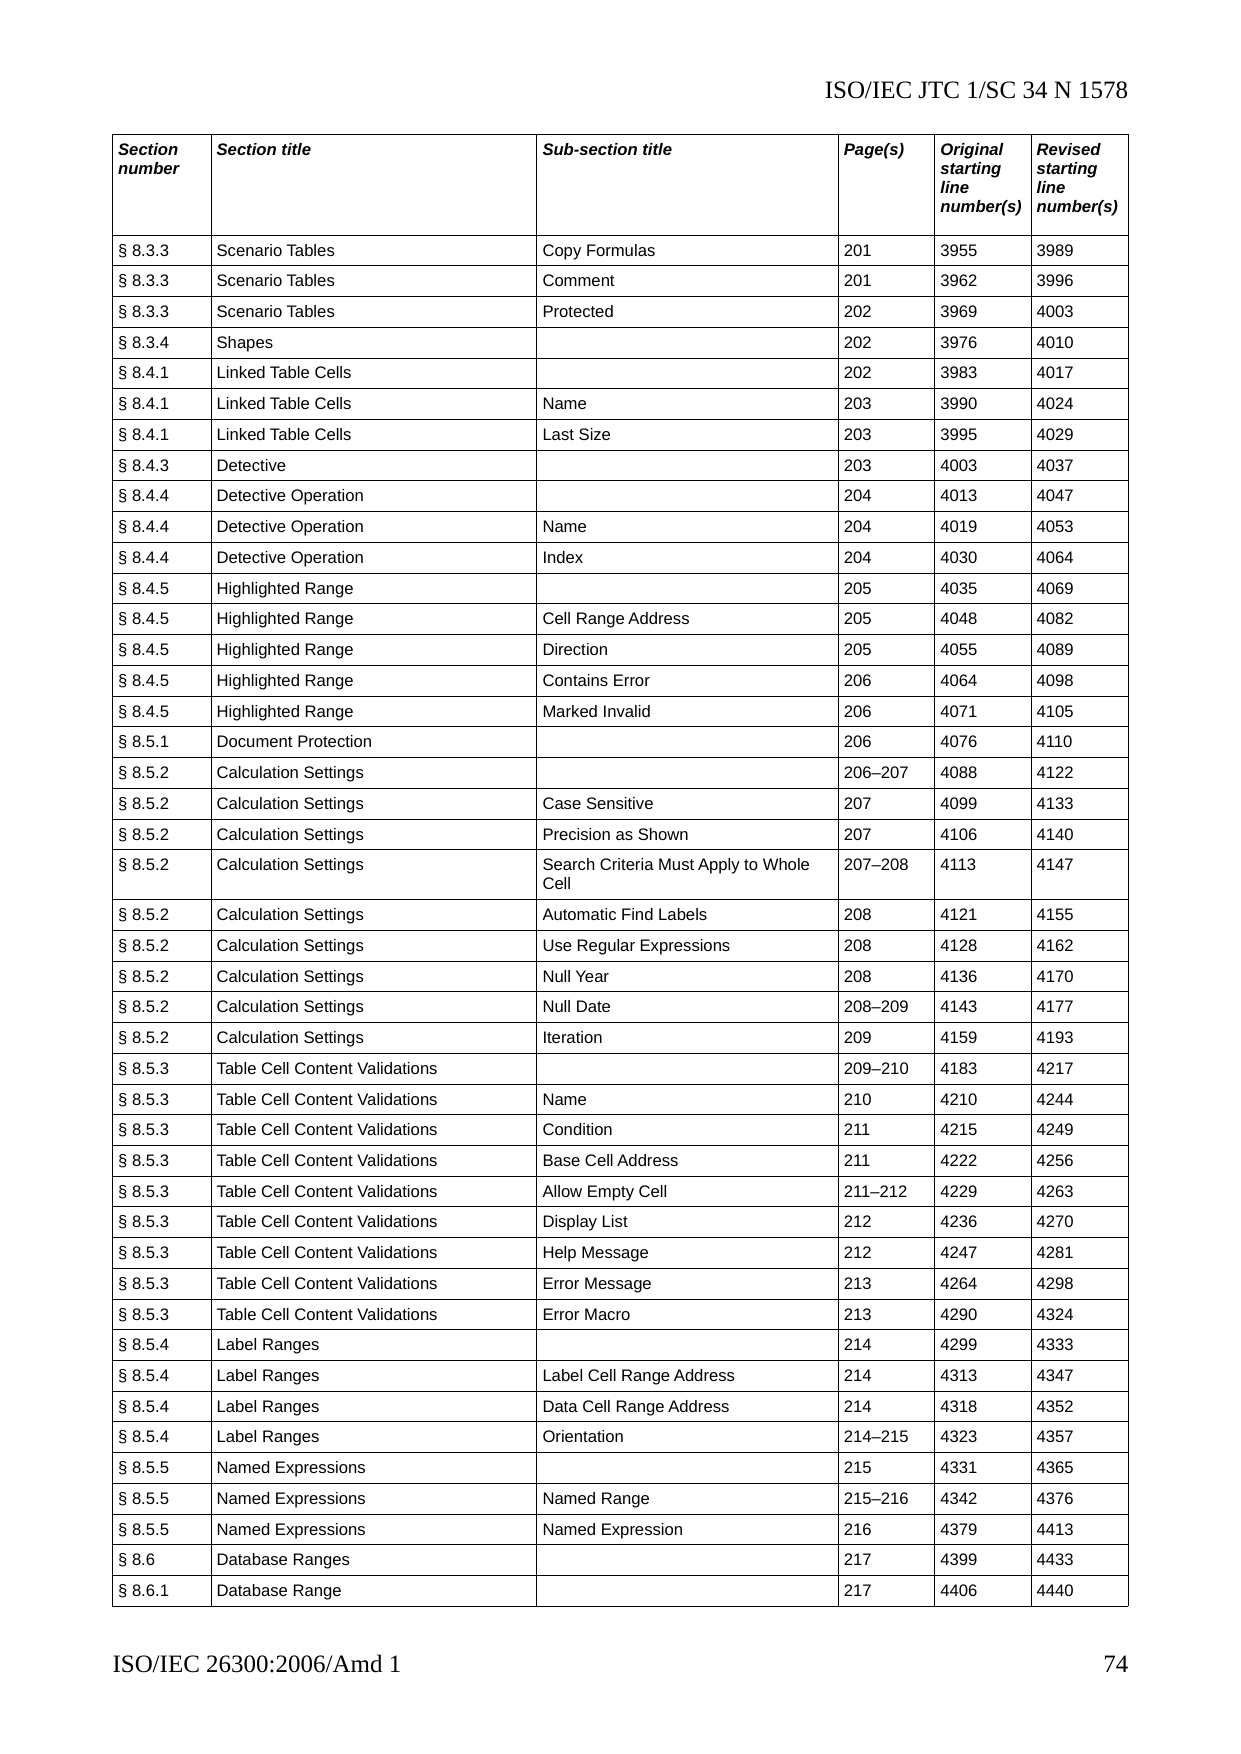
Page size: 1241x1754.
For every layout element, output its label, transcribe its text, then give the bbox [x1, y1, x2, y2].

table_cell 4318 [935, 1392, 1031, 1421]
table_cell 4342 [935, 1484, 1031, 1514]
table_cell 205 [839, 635, 934, 665]
table_cell § 8.4.1 [113, 420, 211, 450]
table_cell 214 [839, 1330, 934, 1360]
table_cell 4110 [1032, 727, 1128, 757]
table_cell 4256 [1032, 1146, 1128, 1176]
table_cell [537, 1576, 838, 1606]
table_cell § 8.5.4 [113, 1392, 211, 1421]
table_cell 4029 [1032, 420, 1128, 450]
table_cell § 8.4.4 [113, 481, 211, 511]
table_cell 4048 [935, 604, 1031, 634]
table_cell § 8.5.3 [113, 1300, 211, 1329]
table_cell Display List [537, 1207, 838, 1237]
table_cell 4352 [1032, 1392, 1128, 1421]
table_cell 214 [839, 1392, 934, 1421]
table_cell Named Expressions [212, 1453, 536, 1483]
table_cell Calculation Settings [212, 789, 536, 818]
table_cell Label Ranges [212, 1392, 536, 1421]
table_cell 4098 [1032, 666, 1128, 696]
table_cell § 8.4.5 [113, 604, 211, 634]
table_cell 4030 [935, 543, 1031, 573]
table_cell 4019 [935, 512, 1031, 542]
table_cell Case Sensitive [537, 789, 838, 818]
table_cell [537, 481, 838, 511]
table_header Revised starting line number(s) [1032, 135, 1128, 234]
table_cell Table Cell Content Validations [212, 1054, 536, 1083]
table_cell [537, 328, 838, 357]
table_cell 4264 [935, 1269, 1031, 1298]
table_cell [537, 1545, 838, 1575]
table_cell 4313 [935, 1361, 1031, 1391]
table_cell 4140 [1032, 820, 1128, 849]
table_cell 4071 [935, 697, 1031, 726]
table_cell 203 [839, 420, 934, 450]
table_cell Label Ranges [212, 1361, 536, 1391]
table_cell 214 [839, 1361, 934, 1391]
table_cell 212 [839, 1238, 934, 1268]
table_cell 4122 [1032, 758, 1128, 788]
table_cell 4323 [935, 1422, 1031, 1452]
table_cell Last Size [537, 420, 838, 450]
table_cell 206 [839, 666, 934, 696]
table_cell 3989 [1032, 236, 1128, 265]
table_cell 4379 [935, 1515, 1031, 1544]
table_cell Label Ranges [212, 1330, 536, 1360]
table_cell Cell Range Address [537, 604, 838, 634]
table_cell 4331 [935, 1453, 1031, 1483]
table_cell 207 [839, 789, 934, 818]
table_cell [537, 1453, 838, 1483]
table_cell 4263 [1032, 1177, 1128, 1206]
table_cell § 8.5.2 [113, 900, 211, 930]
table_cell [537, 451, 838, 480]
table_cell Scenario Tables [212, 236, 536, 265]
table_cell § 8.4.5 [113, 574, 211, 603]
table_cell 4003 [935, 451, 1031, 480]
table_cell 3983 [935, 359, 1031, 388]
table_cell Calculation Settings [212, 758, 536, 788]
table_cell 4440 [1032, 1576, 1128, 1606]
table_cell 213 [839, 1269, 934, 1298]
table_cell 4249 [1032, 1115, 1128, 1145]
table_cell Name [537, 389, 838, 419]
table_cell 3990 [935, 389, 1031, 419]
table_cell § 8.5.3 [113, 1269, 211, 1298]
table_cell Index [537, 543, 838, 573]
table_cell § 8.4.3 [113, 451, 211, 480]
table_cell 206–207 [839, 758, 934, 788]
table_cell § 8.4.5 [113, 666, 211, 696]
table_cell Comment [537, 266, 838, 296]
table_cell 4155 [1032, 900, 1128, 930]
table_cell 4236 [935, 1207, 1031, 1237]
table_cell 209 [839, 1023, 934, 1053]
table_cell 217 [839, 1576, 934, 1606]
table_cell 201 [839, 236, 934, 265]
table_cell 4406 [935, 1576, 1031, 1606]
table_cell Table Cell Content Validations [212, 1146, 536, 1176]
table_cell 4037 [1032, 451, 1128, 480]
table_cell § 8.5.3 [113, 1207, 211, 1237]
table_cell 212 [839, 1207, 934, 1237]
table_cell Use Regular Expressions [537, 931, 838, 961]
table_cell 4193 [1032, 1023, 1128, 1053]
table_cell 206 [839, 727, 934, 757]
table_cell Scenario Tables [212, 266, 536, 296]
table_cell Marked Invalid [537, 697, 838, 726]
table_cell § 8.5.5 [113, 1484, 211, 1514]
table_cell 206 [839, 697, 934, 726]
table_cell 4229 [935, 1177, 1031, 1206]
table_cell Direction [537, 635, 838, 665]
table_cell 3969 [935, 297, 1031, 327]
table_cell Table Cell Content Validations [212, 1207, 536, 1237]
table_cell 208–209 [839, 992, 934, 1022]
table_cell Highlighted Range [212, 697, 536, 726]
table_cell § 8.5.1 [113, 727, 211, 757]
table_cell 214–215 [839, 1422, 934, 1452]
table_cell 205 [839, 574, 934, 603]
table_cell 4281 [1032, 1238, 1128, 1268]
table_cell Named Expression [537, 1515, 838, 1544]
table_cell 4376 [1032, 1484, 1128, 1514]
table_cell § 8.5.4 [113, 1330, 211, 1360]
table_cell § 8.5.3 [113, 1238, 211, 1268]
table_cell 203 [839, 451, 934, 480]
table_cell 4222 [935, 1146, 1031, 1176]
table_cell 4413 [1032, 1515, 1128, 1544]
table_cell § 8.6.1 [113, 1576, 211, 1606]
table_cell Scenario Tables [212, 297, 536, 327]
table_cell Linked Table Cells [212, 420, 536, 450]
table_cell 4010 [1032, 328, 1128, 357]
table_cell Protected [537, 297, 838, 327]
table_cell 211 [839, 1146, 934, 1176]
table_cell 201 [839, 266, 934, 296]
table_cell Contains Error [537, 666, 838, 696]
table_cell § 8.5.2 [113, 962, 211, 991]
table_cell 210 [839, 1085, 934, 1114]
table_cell § 8.3.4 [113, 328, 211, 357]
table_cell [537, 1054, 838, 1083]
table_cell § 8.5.3 [113, 1115, 211, 1145]
table_cell § 8.5.2 [113, 820, 211, 849]
table_cell 3995 [935, 420, 1031, 450]
table_cell § 8.5.2 [113, 758, 211, 788]
table_cell 4177 [1032, 992, 1128, 1022]
table_cell 211 [839, 1115, 934, 1145]
table_cell Condition [537, 1115, 838, 1145]
table_cell § 8.4.4 [113, 512, 211, 542]
table_cell Label Ranges [212, 1422, 536, 1452]
table_header Sub-section title [537, 135, 838, 234]
table_cell Error Message [537, 1269, 838, 1298]
table_cell Search Criteria Must Apply to Whole Cell [537, 850, 838, 899]
table_cell Iteration [537, 1023, 838, 1053]
table_cell 4106 [935, 820, 1031, 849]
table_cell 4247 [935, 1238, 1031, 1268]
table_cell Automatic Find Labels [537, 900, 838, 930]
table_cell § 8.5.5 [113, 1515, 211, 1544]
table_cell § 8.5.3 [113, 1146, 211, 1176]
table_cell Table Cell Content Validations [212, 1269, 536, 1298]
table_cell [537, 758, 838, 788]
table_cell 204 [839, 543, 934, 573]
table_cell [537, 574, 838, 603]
table_cell Data Cell Range Address [537, 1392, 838, 1421]
table_cell 4433 [1032, 1545, 1128, 1575]
table_cell Calculation Settings [212, 850, 536, 899]
table_cell 4298 [1032, 1269, 1128, 1298]
table_cell 4076 [935, 727, 1031, 757]
table_cell 4365 [1032, 1453, 1128, 1483]
table_cell 4347 [1032, 1361, 1128, 1391]
table_cell Null Year [537, 962, 838, 991]
table_cell 4270 [1032, 1207, 1128, 1237]
table_cell Base Cell Address [537, 1146, 838, 1176]
table_cell Named Expressions [212, 1515, 536, 1544]
table_cell 213 [839, 1300, 934, 1329]
table_cell 203 [839, 389, 934, 419]
table_cell 3976 [935, 328, 1031, 357]
table_cell 204 [839, 481, 934, 511]
table_cell Error Macro [537, 1300, 838, 1329]
table_cell 4069 [1032, 574, 1128, 603]
table_cell 4162 [1032, 931, 1128, 961]
table_cell § 8.5.4 [113, 1422, 211, 1452]
table_cell § 8.4.1 [113, 389, 211, 419]
table_cell Label Cell Range Address [537, 1361, 838, 1391]
table_cell Table Cell Content Validations [212, 1115, 536, 1145]
table_cell § 8.4.5 [113, 697, 211, 726]
table_cell Name [537, 512, 838, 542]
table_cell Database Ranges [212, 1545, 536, 1575]
table_cell 4143 [935, 992, 1031, 1022]
table_cell Table Cell Content Validations [212, 1177, 536, 1206]
table_cell § 8.4.1 [113, 359, 211, 388]
table_cell 4128 [935, 931, 1031, 961]
table_cell 4089 [1032, 635, 1128, 665]
table_cell § 8.5.2 [113, 992, 211, 1022]
table_cell 3996 [1032, 266, 1128, 296]
table_cell § 8.5.2 [113, 789, 211, 818]
table_cell Precision as Shown [537, 820, 838, 849]
table_cell § 8.5.2 [113, 850, 211, 899]
table_cell 202 [839, 297, 934, 327]
table_cell 3955 [935, 236, 1031, 265]
table_cell 4047 [1032, 481, 1128, 511]
table_cell Calculation Settings [212, 1023, 536, 1053]
table_cell Name [537, 1085, 838, 1114]
table_cell 4133 [1032, 789, 1128, 818]
table_cell Table Cell Content Validations [212, 1238, 536, 1268]
table_cell 4121 [935, 900, 1031, 930]
table_cell 4333 [1032, 1330, 1128, 1360]
table_cell § 8.5.3 [113, 1085, 211, 1114]
table_cell § 8.5.3 [113, 1177, 211, 1206]
table_cell § 8.4.5 [113, 635, 211, 665]
table_cell Shapes [212, 328, 536, 357]
table_cell 207–208 [839, 850, 934, 899]
table_cell 4290 [935, 1300, 1031, 1329]
table_cell 4136 [935, 962, 1031, 991]
table_header Original starting line number(s) [935, 135, 1031, 234]
table_cell 4244 [1032, 1085, 1128, 1114]
table_cell § 8.5.2 [113, 1023, 211, 1053]
table_cell 207 [839, 820, 934, 849]
table_cell Calculation Settings [212, 900, 536, 930]
table_cell Highlighted Range [212, 574, 536, 603]
table_cell 208 [839, 900, 934, 930]
table_cell 208 [839, 931, 934, 961]
table_cell 4024 [1032, 389, 1128, 419]
table_cell 4210 [935, 1085, 1031, 1114]
table_cell § 8.5.3 [113, 1054, 211, 1083]
table_cell Highlighted Range [212, 666, 536, 696]
table_cell Calculation Settings [212, 992, 536, 1022]
table_cell Calculation Settings [212, 820, 536, 849]
table_cell 215 [839, 1453, 934, 1483]
table_cell 4053 [1032, 512, 1128, 542]
table_cell Detective [212, 451, 536, 480]
table_cell § 8.5.4 [113, 1361, 211, 1391]
table_cell Allow Empty Cell [537, 1177, 838, 1206]
table_cell 4003 [1032, 297, 1128, 327]
table_cell Help Message [537, 1238, 838, 1268]
table_cell § 8.6 [113, 1545, 211, 1575]
table_cell 4064 [1032, 543, 1128, 573]
table_header Section number [113, 135, 211, 234]
table_cell Detective Operation [212, 543, 536, 573]
table_cell 205 [839, 604, 934, 634]
table_cell 4217 [1032, 1054, 1128, 1083]
table_cell Highlighted Range [212, 604, 536, 634]
table_cell § 8.3.3 [113, 297, 211, 327]
table_cell 4299 [935, 1330, 1031, 1360]
table_cell § 8.5.5 [113, 1453, 211, 1483]
table_cell § 8.5.2 [113, 931, 211, 961]
table_cell 4035 [935, 574, 1031, 603]
table_cell 202 [839, 359, 934, 388]
table_cell § 8.3.3 [113, 236, 211, 265]
table_cell 4088 [935, 758, 1031, 788]
table_cell [537, 1330, 838, 1360]
table_cell 4215 [935, 1115, 1031, 1145]
table_header Section title [212, 135, 536, 234]
table_cell [537, 359, 838, 388]
table_cell 4082 [1032, 604, 1128, 634]
table_cell 4159 [935, 1023, 1031, 1053]
table_cell Table Cell Content Validations [212, 1085, 536, 1114]
table_cell 4105 [1032, 697, 1128, 726]
table_cell 215–216 [839, 1484, 934, 1514]
table_cell 4013 [935, 481, 1031, 511]
table_cell § 8.3.3 [113, 266, 211, 296]
table_cell 4099 [935, 789, 1031, 818]
table_cell Copy Formulas [537, 236, 838, 265]
table_cell 4055 [935, 635, 1031, 665]
table_cell 4113 [935, 850, 1031, 899]
table_header Page(s) [839, 135, 934, 234]
table_cell Highlighted Range [212, 635, 536, 665]
table_cell 4324 [1032, 1300, 1128, 1329]
table_cell 211–212 [839, 1177, 934, 1206]
table_cell Named Range [537, 1484, 838, 1514]
table_cell Calculation Settings [212, 962, 536, 991]
table_cell 202 [839, 328, 934, 357]
table_cell 208 [839, 962, 934, 991]
table_cell Named Expressions [212, 1484, 536, 1514]
table_cell Linked Table Cells [212, 359, 536, 388]
table_cell Document Protection [212, 727, 536, 757]
table_cell § 8.4.4 [113, 543, 211, 573]
table_cell Linked Table Cells [212, 389, 536, 419]
table_cell 217 [839, 1545, 934, 1575]
table_cell 4064 [935, 666, 1031, 696]
table_cell Null Date [537, 992, 838, 1022]
table_cell Database Range [212, 1576, 536, 1606]
table_cell 4017 [1032, 359, 1128, 388]
table_cell 209–210 [839, 1054, 934, 1083]
table_cell 204 [839, 512, 934, 542]
table_cell 4357 [1032, 1422, 1128, 1452]
table_cell [537, 727, 838, 757]
table_cell Calculation Settings [212, 931, 536, 961]
table_cell Orientation [537, 1422, 838, 1452]
table_cell 4170 [1032, 962, 1128, 991]
table_cell Detective Operation [212, 512, 536, 542]
table_cell Table Cell Content Validations [212, 1300, 536, 1329]
table_cell 3962 [935, 266, 1031, 296]
table_cell 4147 [1032, 850, 1128, 899]
table_cell 216 [839, 1515, 934, 1544]
table_cell Detective Operation [212, 481, 536, 511]
table_cell 4399 [935, 1545, 1031, 1575]
table_cell 4183 [935, 1054, 1031, 1083]
